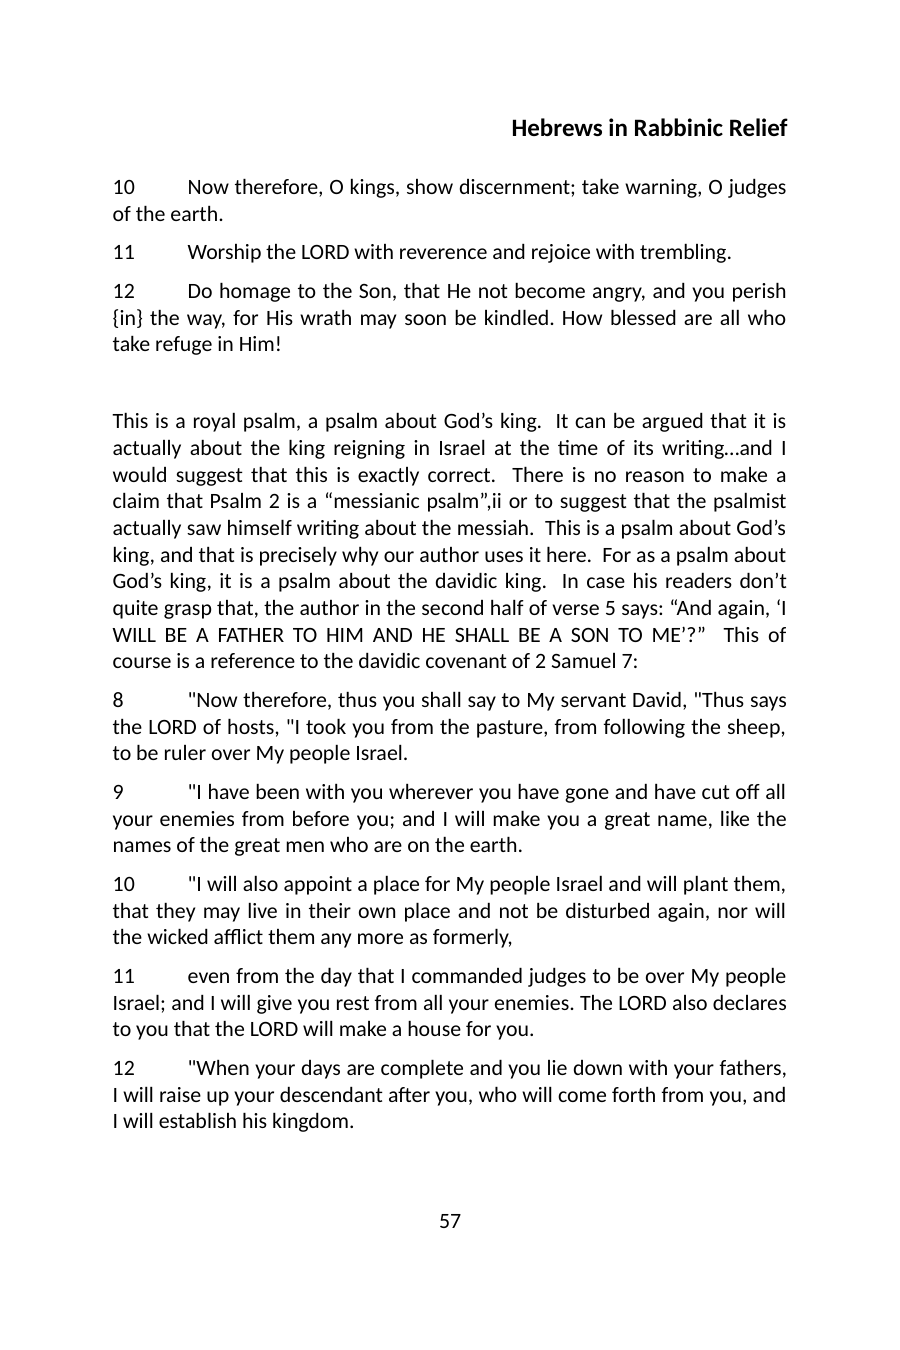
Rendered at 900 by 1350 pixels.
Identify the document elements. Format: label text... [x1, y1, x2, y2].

text 12 Do homage to the Son, that He not become angry, and you perish {in} the way, for His wrath may soon be kindled. How blessed are all who take refuge in Him! [112, 277, 787, 357]
text 11 Worship the LORD with reverence and rejoice with trembling. [112, 238, 787, 265]
text 8 "Now therefore, thus you shall say to My servant David, "Thus says the LORD of hosts, "I took you from the pasture, from following the sheep, to be ruler over My people Israel. [112, 686, 787, 766]
text 12 "When your days are complete and you lie down with your fathers, I will raise up your descendant after you, who will come forth from you, and I will establish his kingdom. [112, 1054, 787, 1134]
text 9 "I have been with you wherever you have gone and have cut off all your enemies from before you; and I will make you a great name, like the names of the great men who are on the earth. [112, 778, 787, 858]
text 10 "I will also appoint a place for My people Israel and will plant them, that they may live in their own place and not be disturbed again, nor will the wicked afflict them any more as formerly, [112, 870, 787, 950]
text 11 even from the day that I commanded judges to be over My people Israel; and I will give you rest from all your enemies. The LORD also declares to you that the LORD will make a house for you. [112, 962, 787, 1042]
text 10 Now therefore, O kings, show discernment; take warning, O judges of the earth. [112, 173, 787, 226]
text This is a royal psalm, a psalm about God’s king. It can be argued that it is actually about the king reigning in Israel at the time of its writing…and I would suggest that this is exactly correct. There is no reason to make a claim that Psalm 2 is a “messianic psalm”,ii or to suggest that the psalmist actually saw himself writing about the messiah. This is a psalm about God’s king, and that is precisely why our author uses it here. For as a psalm about God’s king, it is a psalm about the davidic king. In case his readers don’t quite grasp that, the author in the second half of verse 5 says: “And again, ‘I WILL BE A FATHER TO HIM AND HE SHALL BE A SON TO ME’?” This of course is a reference to the davidic covenant of 2 Samuel 7: [112, 408, 787, 674]
